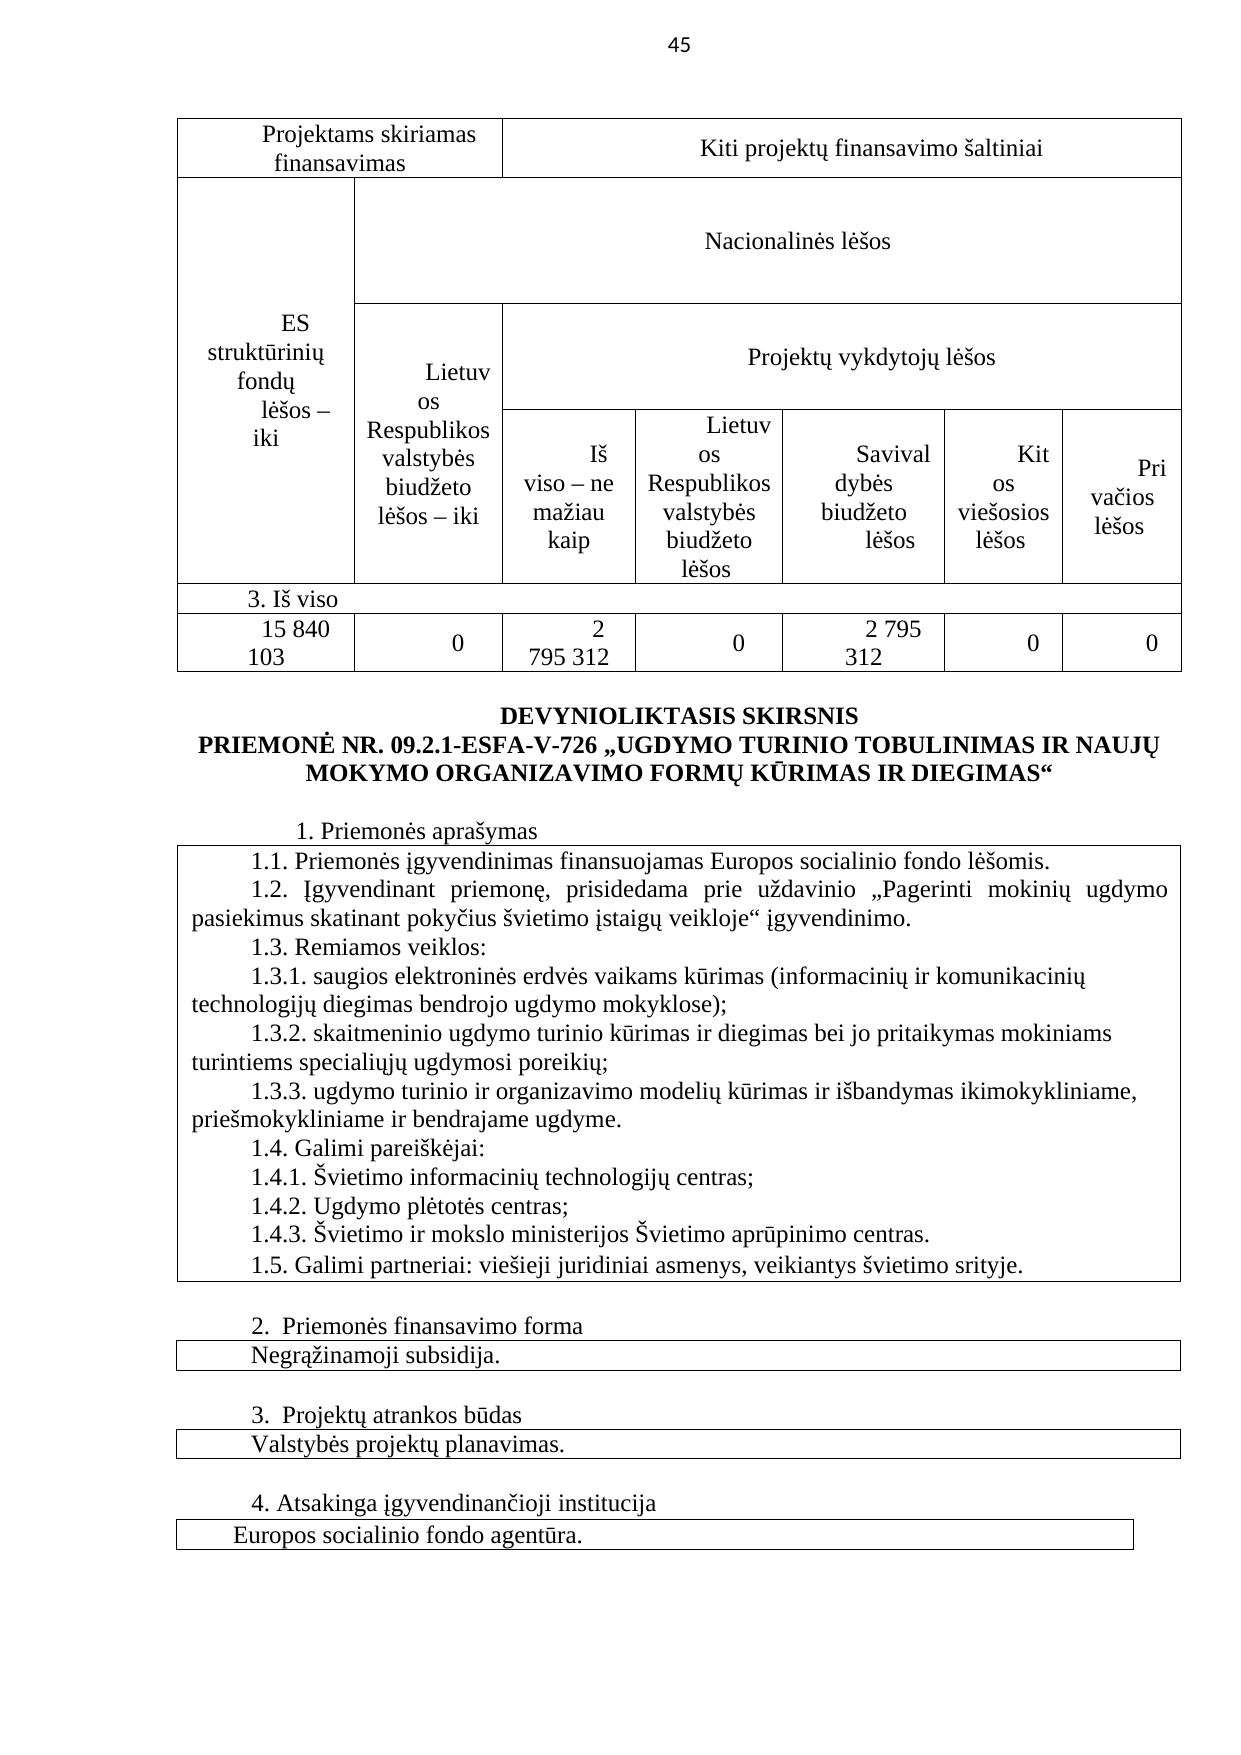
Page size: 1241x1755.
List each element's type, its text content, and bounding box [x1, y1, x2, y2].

table_cell 15 840 103 [178, 614, 354, 671]
table_cell 2 795 312 [783, 614, 944, 671]
text 4. Atsakinga įgyvendinančioji institucija [251, 1488, 1181, 1517]
table_cell Nacionalinės lėšos [355, 178, 1181, 303]
text PRIEMONĖ NR. 09.2.1-ESFA-V-726 „UGDYMO TURINIO TOBULINIMAS IR NAUJŲ MOKYMO ORGANIZAVIMO FORMŲ KŪRIMAS IR DIEGIMAS“ [177, 730, 1181, 787]
table_cell 0 [636, 614, 782, 671]
table_header Valstybės projektų planavimas. [177, 1430, 1180, 1458]
table_cell 3. Iš viso [178, 584, 1181, 613]
text 1. Priemonės aprašymas [295, 816, 1181, 845]
table_cell ES struktūrinių fondų lėšos – iki [178, 178, 354, 583]
table_cell Savivaldybės biudžeto lėšos [783, 410, 944, 583]
table_header Europos socialinio fondo agentūra. [177, 1520, 1133, 1549]
table_cell Privačios lėšos [1063, 410, 1181, 583]
table_cell 0 [1063, 614, 1181, 671]
table_cell 0 [945, 614, 1062, 671]
table_header Kiti projektų finansavimo šaltiniai [503, 119, 1181, 177]
table_cell Projektų vykdytojų lėšos [503, 304, 1181, 409]
table_header 1.1. Priemonės įgyvendinimas finansuojamas Europos socialinio fondo lėšomis. 1.2. Įgyvendinant priemonę, prisidedama prie uždavinio „Pagerinti mokinių ugdymo pasiekimus skatinant pokyčius švietimo įstaigų veikloje“ įgyvendinimo. 1.3. Remiamos veiklos: 1.3.1. saugios elektroninės erdvės vaikams kūrimas (informacinių ir komunikacinių technologijų diegimas bendrojo ugdymo mokyklose); 1.3.2. skaitmeninio ugdymo turinio kūrimas ir diegimas bei jo pritaikymas mokiniams turintiems specialiųjų ugdymosi poreikių; 1.3.3. ugdymo turinio ir organizavimo modelių kūrimas ir išbandymas ikimokykliniame, priešmokykliniame ir bendrajame ugdyme. 1.4. Galimi pareiškėjai: 1.4.1. Švietimo informacinių technologijų centras; 1.4.2. Ugdymo plėtotės centras; 1.4.3. Švietimo ir mokslo ministerijos Švietimo aprūpinimo centras. 1.5. Galimi partneriai: viešieji juridiniai asmenys, veikiantys švietimo srityje. [178, 846, 1180, 1281]
text 2. Priemonės finansavimo forma [251, 1311, 1181, 1339]
table_cell Iš viso – ne mažiau kaip [503, 410, 635, 583]
text 3. Projektų atrankos būdas [251, 1400, 1181, 1428]
table_cell Lietuvos Respublikos valstybės biudžeto lėšos – iki [355, 304, 502, 583]
table_cell 2 795 312 [503, 614, 635, 671]
table_header Negrąžinamoji subsidija. [177, 1341, 1180, 1370]
table_cell Lietuvos Respublikos valstybės biudžeto lėšos [636, 410, 782, 583]
table_cell Kitos viešosios lėšos [945, 410, 1062, 583]
table_header Projektams skiriamas finansavimas [178, 119, 502, 177]
table_cell 0 [355, 614, 502, 671]
text DEVYNIOLIKTASIS SKIRSNIS [177, 701, 1181, 730]
